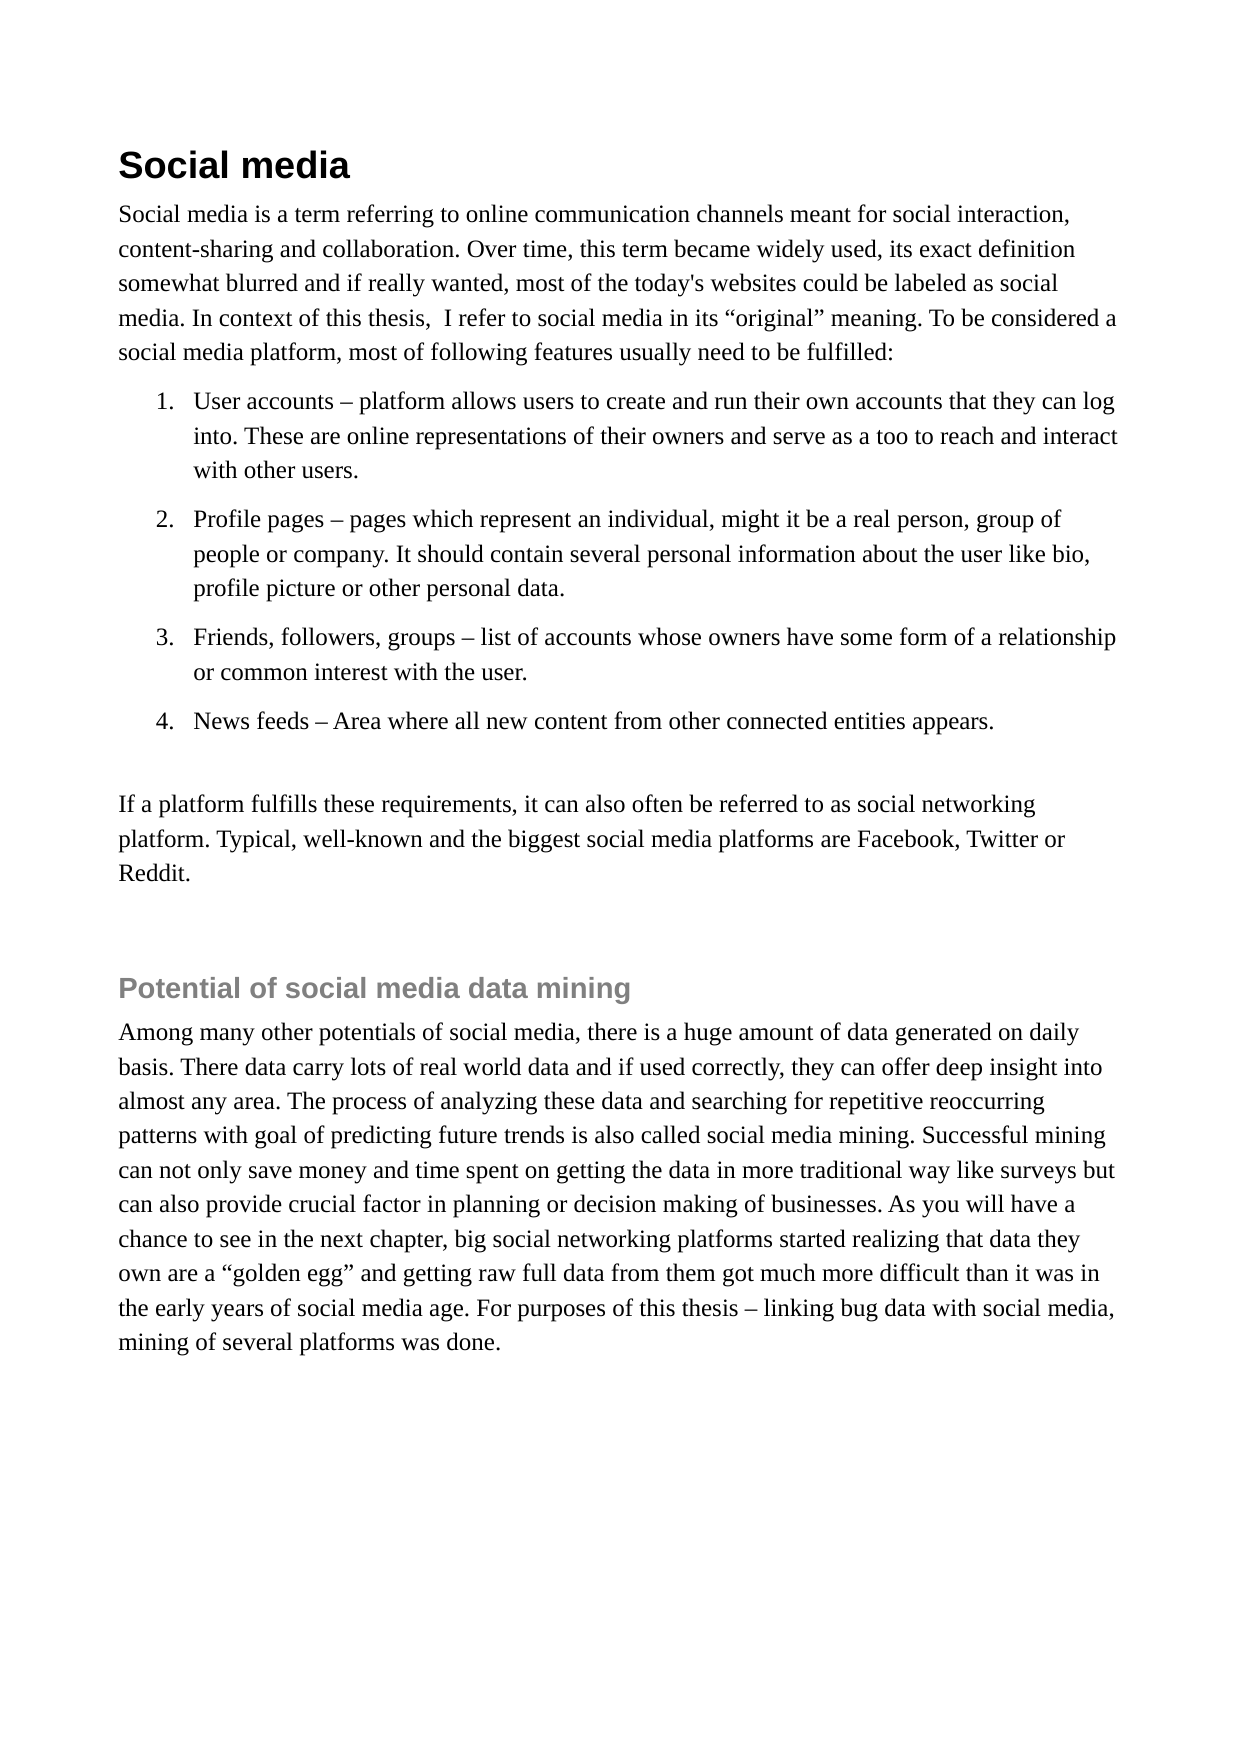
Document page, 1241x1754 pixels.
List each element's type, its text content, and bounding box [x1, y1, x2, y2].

text If a platform fulfills these requirements, it can also often be referred to as social networking platform. Typical, well-known and the biggest social media platforms are Facebook, Twitter or Reddit. [118, 755, 1122, 887]
list User accounts – platform allows users to create and run their own accounts that they can log into. These are online representations of their owners and serve as a too to reach and interact with other users. [156, 386, 1122, 484]
subtitle Potential of social media data mining [118, 971, 1122, 1004]
list Profile pages – pages which represent an individual, might it be a real person, group of people or company. It should contain several personal information about the user like bio, profile picture or other personal data. [156, 504, 1122, 602]
text Social media is a term referring to online communication channels meant for social interaction, content-sharing and collaboration. Over time, this term became widely used, its exact definition somewhat blurred and if really wanted, most of the today's websites could be labeled as social media. In context of this thesis, I refer to social media in its “original” meaning. To be considered a social media platform, most of following features usually need to be fulfilled: [118, 199, 1122, 366]
text Among many other potentials of social media, there is a huge amount of data generated on daily basis. There data carry lots of real world data and if used correctly, they can offer deep insight into almost any area. The process of analyzing these data and searching for repetitive reoccurring patterns with goal of predicting future trends is also called social media mining. Successful mining can not only save money and time spent on getting the data in more traditional way like surveys but can also provide crucial factor in planning or decision making of businesses. As you will have a chance to see in the next chapter, big social networking platforms started realizing that data they own are a “golden egg” and getting raw full data from them got much more difficult than it was in the early years of social media age. For purposes of this thesis – linking bug data with social media, mining of several platforms was done. [118, 1017, 1122, 1356]
subtitle Social media [118, 143, 1122, 187]
list Friends, followers, groups – list of accounts whose owners have some form of a relationship or common interest with the user. [156, 622, 1122, 686]
list News feeds – Area where all new content from other connected entities appears. [156, 706, 1122, 734]
